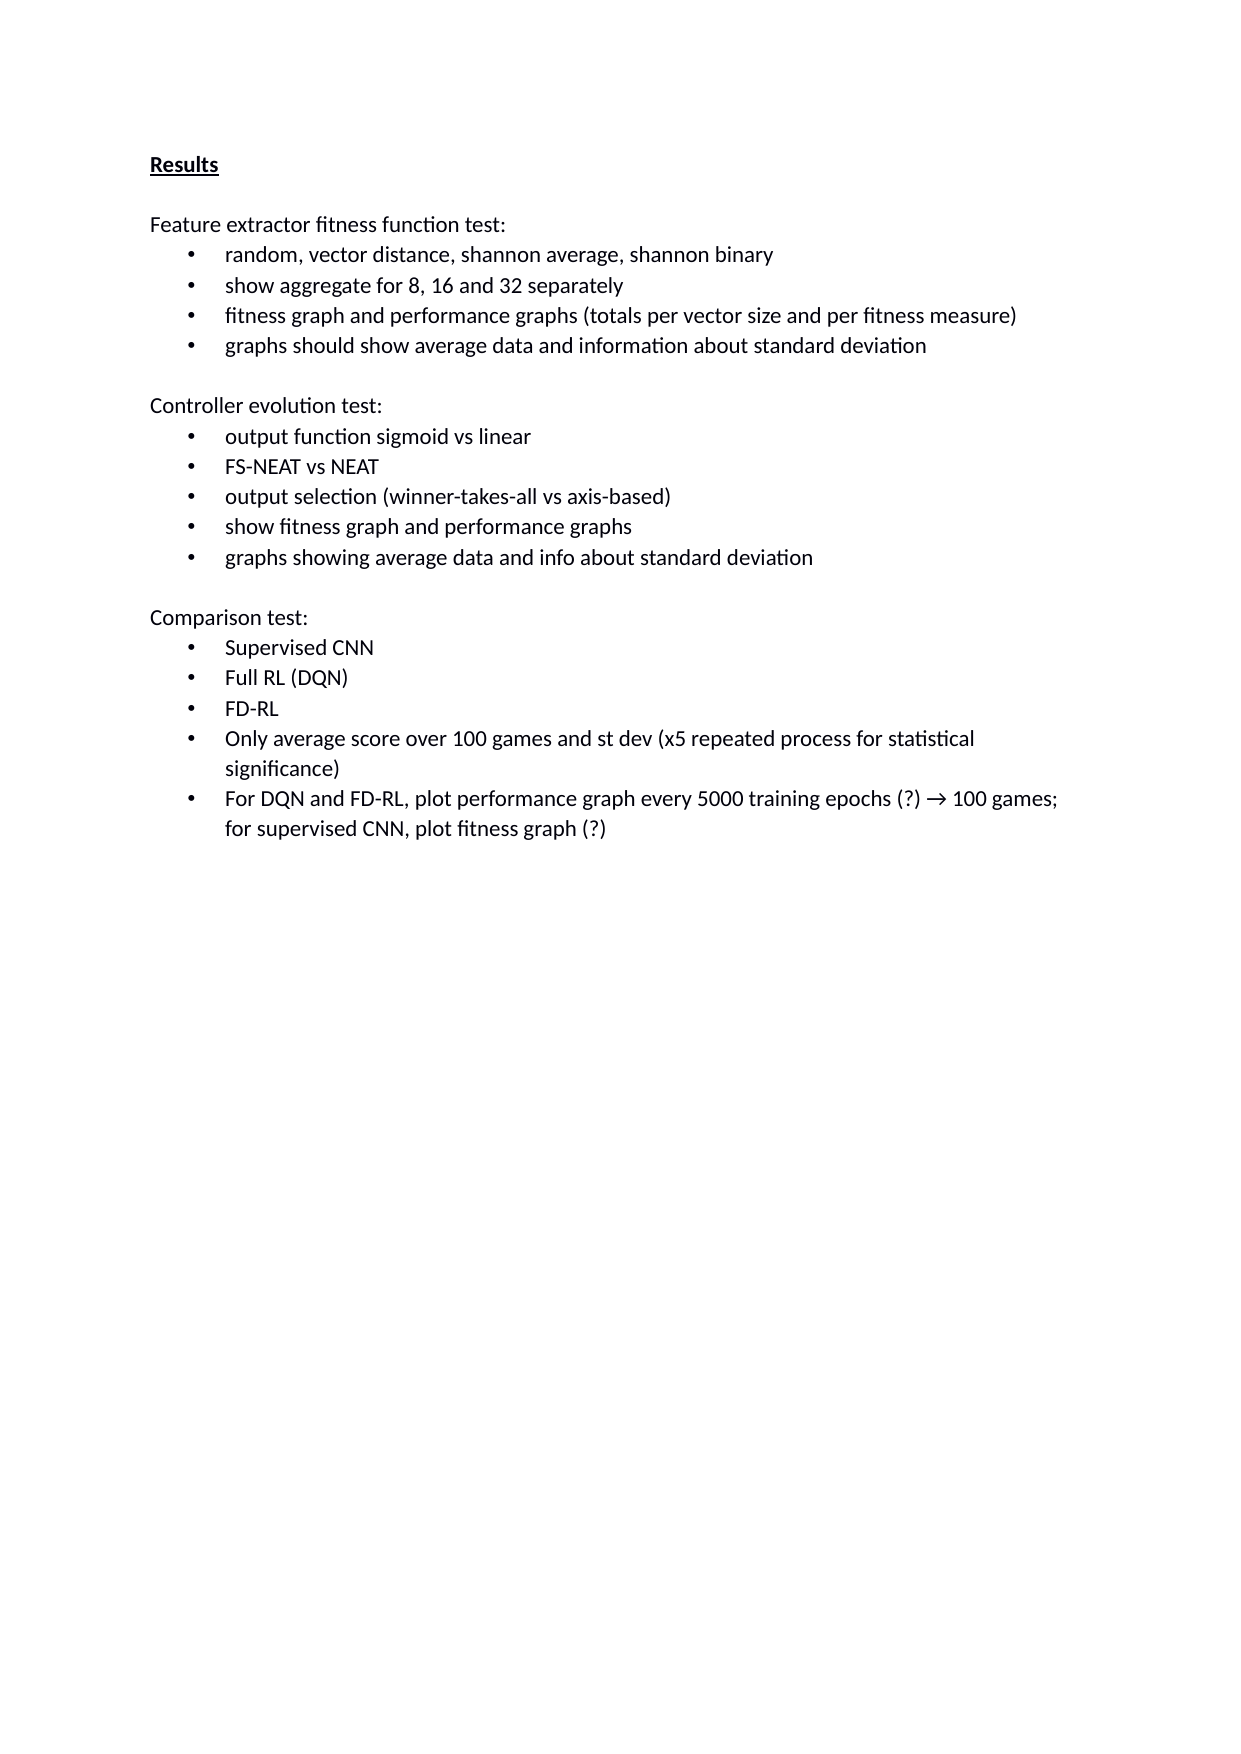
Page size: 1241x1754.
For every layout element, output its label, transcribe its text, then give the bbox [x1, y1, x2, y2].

list FD-RL [187, 694, 1090, 722]
text Results [150, 150, 1090, 178]
list Only average score over 100 games and st dev (x5 repeated process for statistical significance) [187, 724, 1090, 782]
text Feature extractor fitness function test: [150, 210, 1090, 238]
list Supervised CNN [187, 633, 1090, 661]
list graphs showing average data and info about standard deviation [187, 543, 1090, 571]
list output selection (winner-takes-all vs axis-based) [187, 482, 1090, 510]
list output function sigmoid vs linear [187, 422, 1090, 450]
list graphs should show average data and information about standard deviation [187, 331, 1090, 359]
list fitness graph and performance graphs (totals per vector size and per fitness measure) [187, 301, 1090, 329]
text Comparison test: [150, 603, 1090, 631]
list Full RL (DQN) [187, 663, 1090, 692]
list random, vector distance, shannon average, shannon binary [187, 241, 1090, 269]
list show fitness graph and performance graphs [187, 512, 1090, 541]
list FS-NEAT vs NEAT [187, 452, 1090, 480]
list show aggregate for 8, 16 and 32 separately [187, 271, 1090, 299]
list For DQN and FD-RL, plot performance graph every 5000 training epochs (?) → 100 games; for supervised CNN, plot fitness graph (?) [187, 784, 1090, 843]
text Controller evolution test: [150, 392, 1090, 420]
